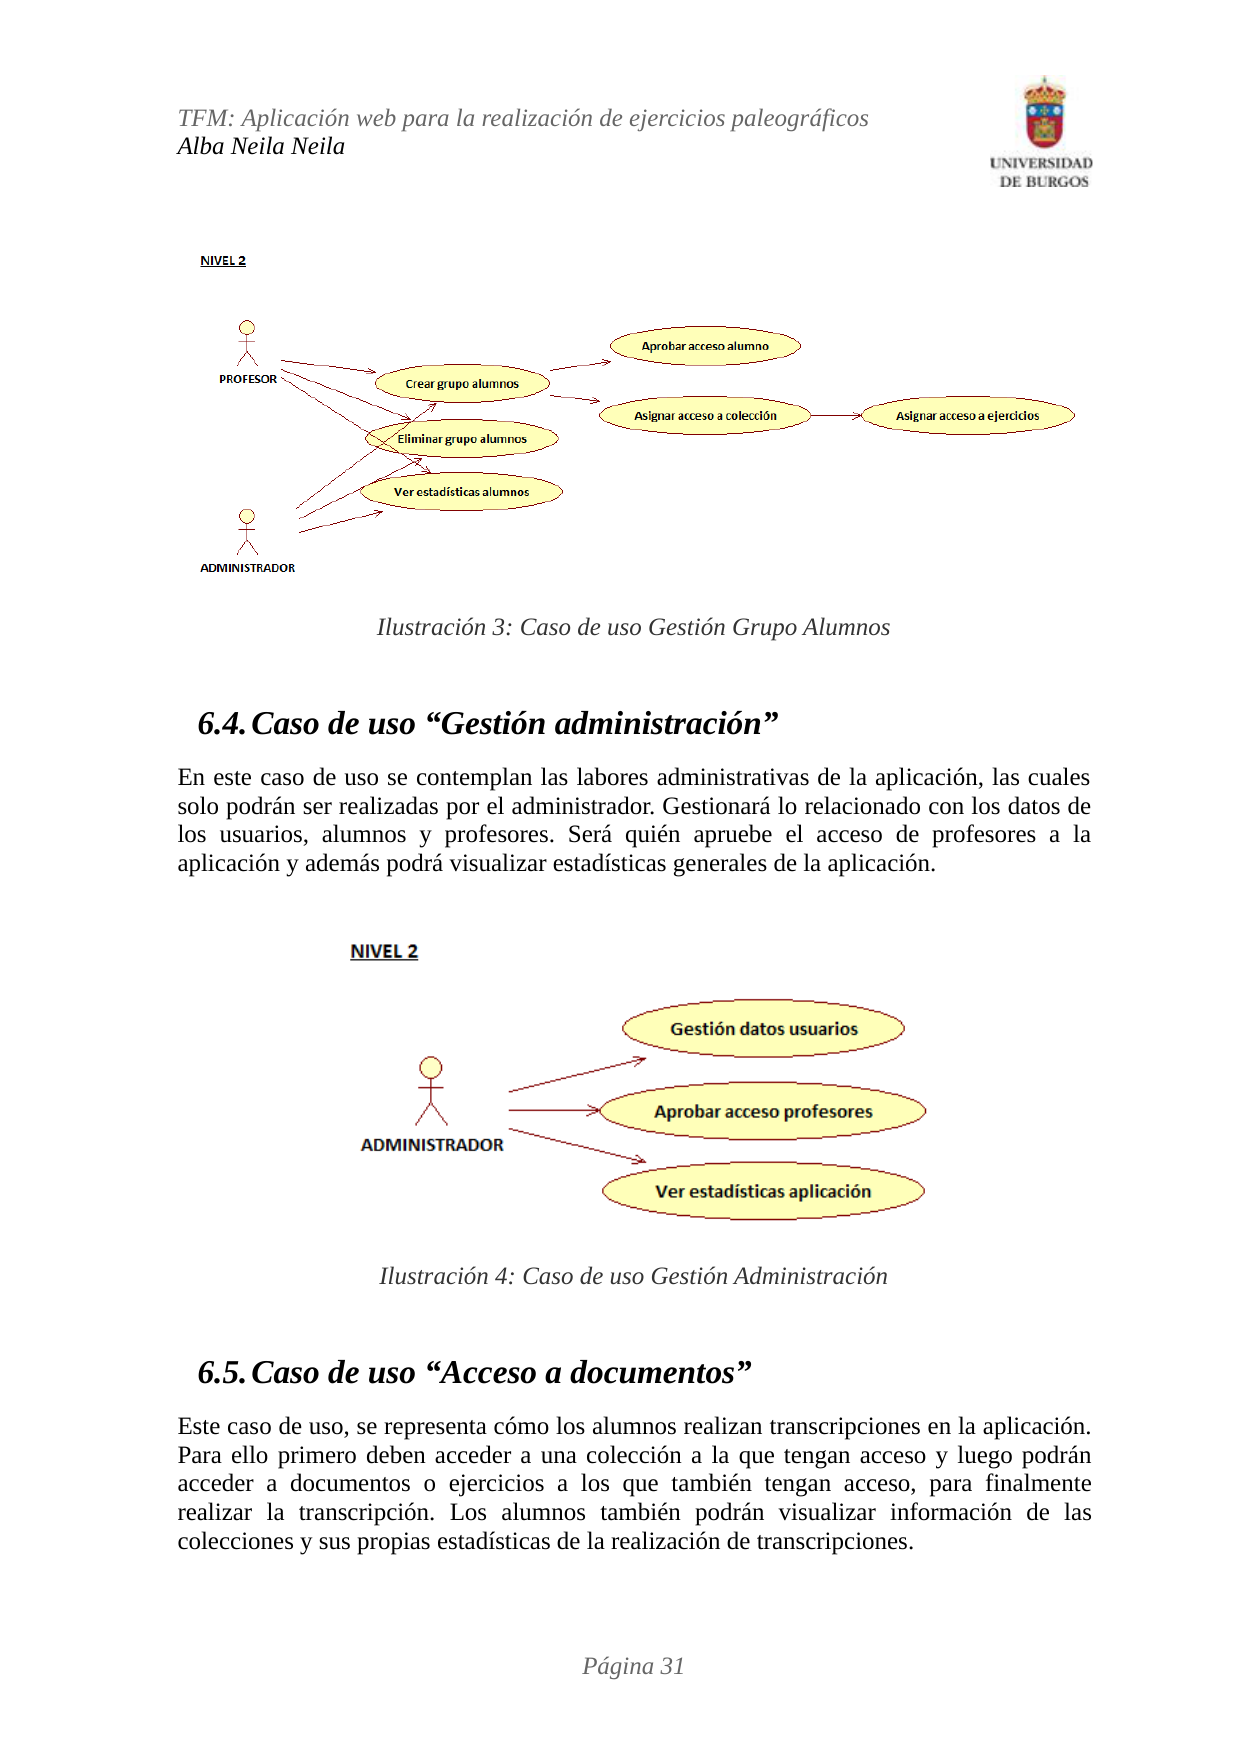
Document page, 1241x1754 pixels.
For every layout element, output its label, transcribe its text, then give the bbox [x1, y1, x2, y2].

picture [178, 231, 1092, 598]
text Ilustración 4: Caso de uso Gestión Administración [317, 1247, 952, 1290]
picture [990, 75, 1093, 187]
text En este caso de uso se contemplan las labores administrativas de la aplicación, las cuales solo podrán ser realizadas por el administrador. Gestionará lo relacionado con los datos de los usuarios, alumnos y profesores. Será quién apruebe el acceso de profesores a la aplicación y además podrá visualizar estadísticas generales de la aplicación. [177, 762, 1092, 877]
picture [317, 906, 953, 1247]
text Este caso de uso, se representa cómo los alumnos realizan transcripciones en la aplicación. Para ello primero deben acceder a una colección a la que tengan acceso y luego podrán acceder a documentos o ejercicios a los que también tengan acceso, para finalmente realizar la transcripción. Los alumnos también podrán visualizar información de las colecciones y sus propias estadísticas de la realización de transcripciones. [177, 1411, 1092, 1555]
subtitle Caso de uso “Acceso a documentos” [189, 1352, 1092, 1390]
subtitle Caso de uso “Gestión administración” [189, 703, 1092, 741]
text Ilustración 3: Caso de uso Gestión Grupo Alumnos [178, 598, 1092, 641]
